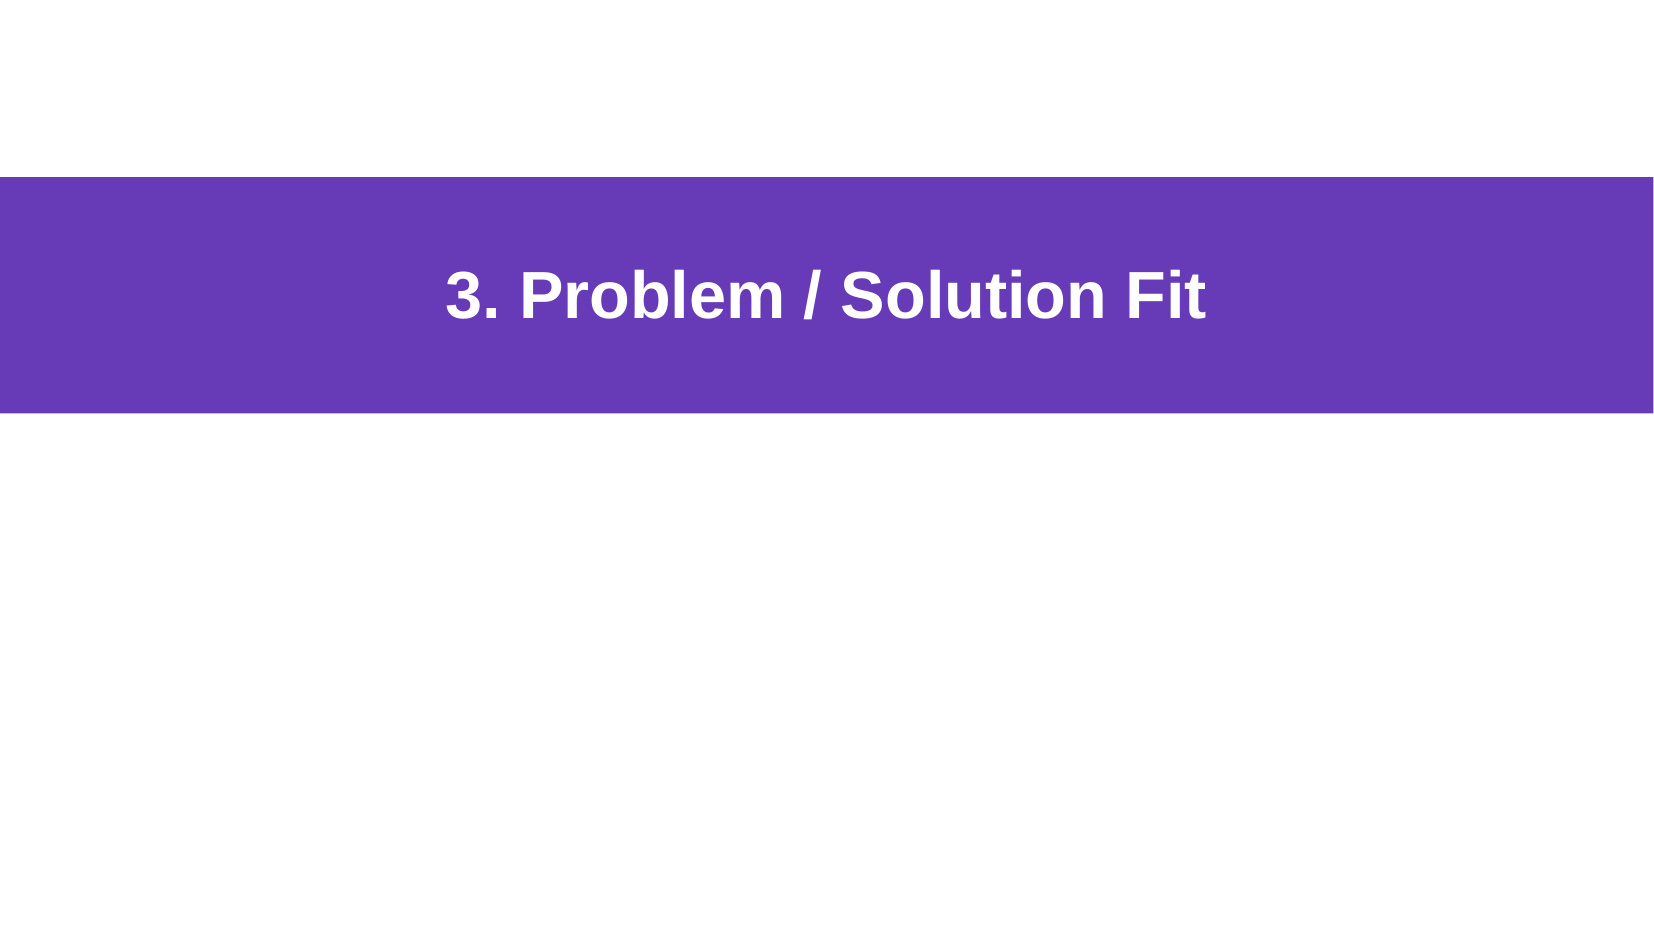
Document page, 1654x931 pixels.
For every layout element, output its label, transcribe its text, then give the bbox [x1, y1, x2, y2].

title 3. Problem / Solution Fit [0, 177, 1654, 414]
